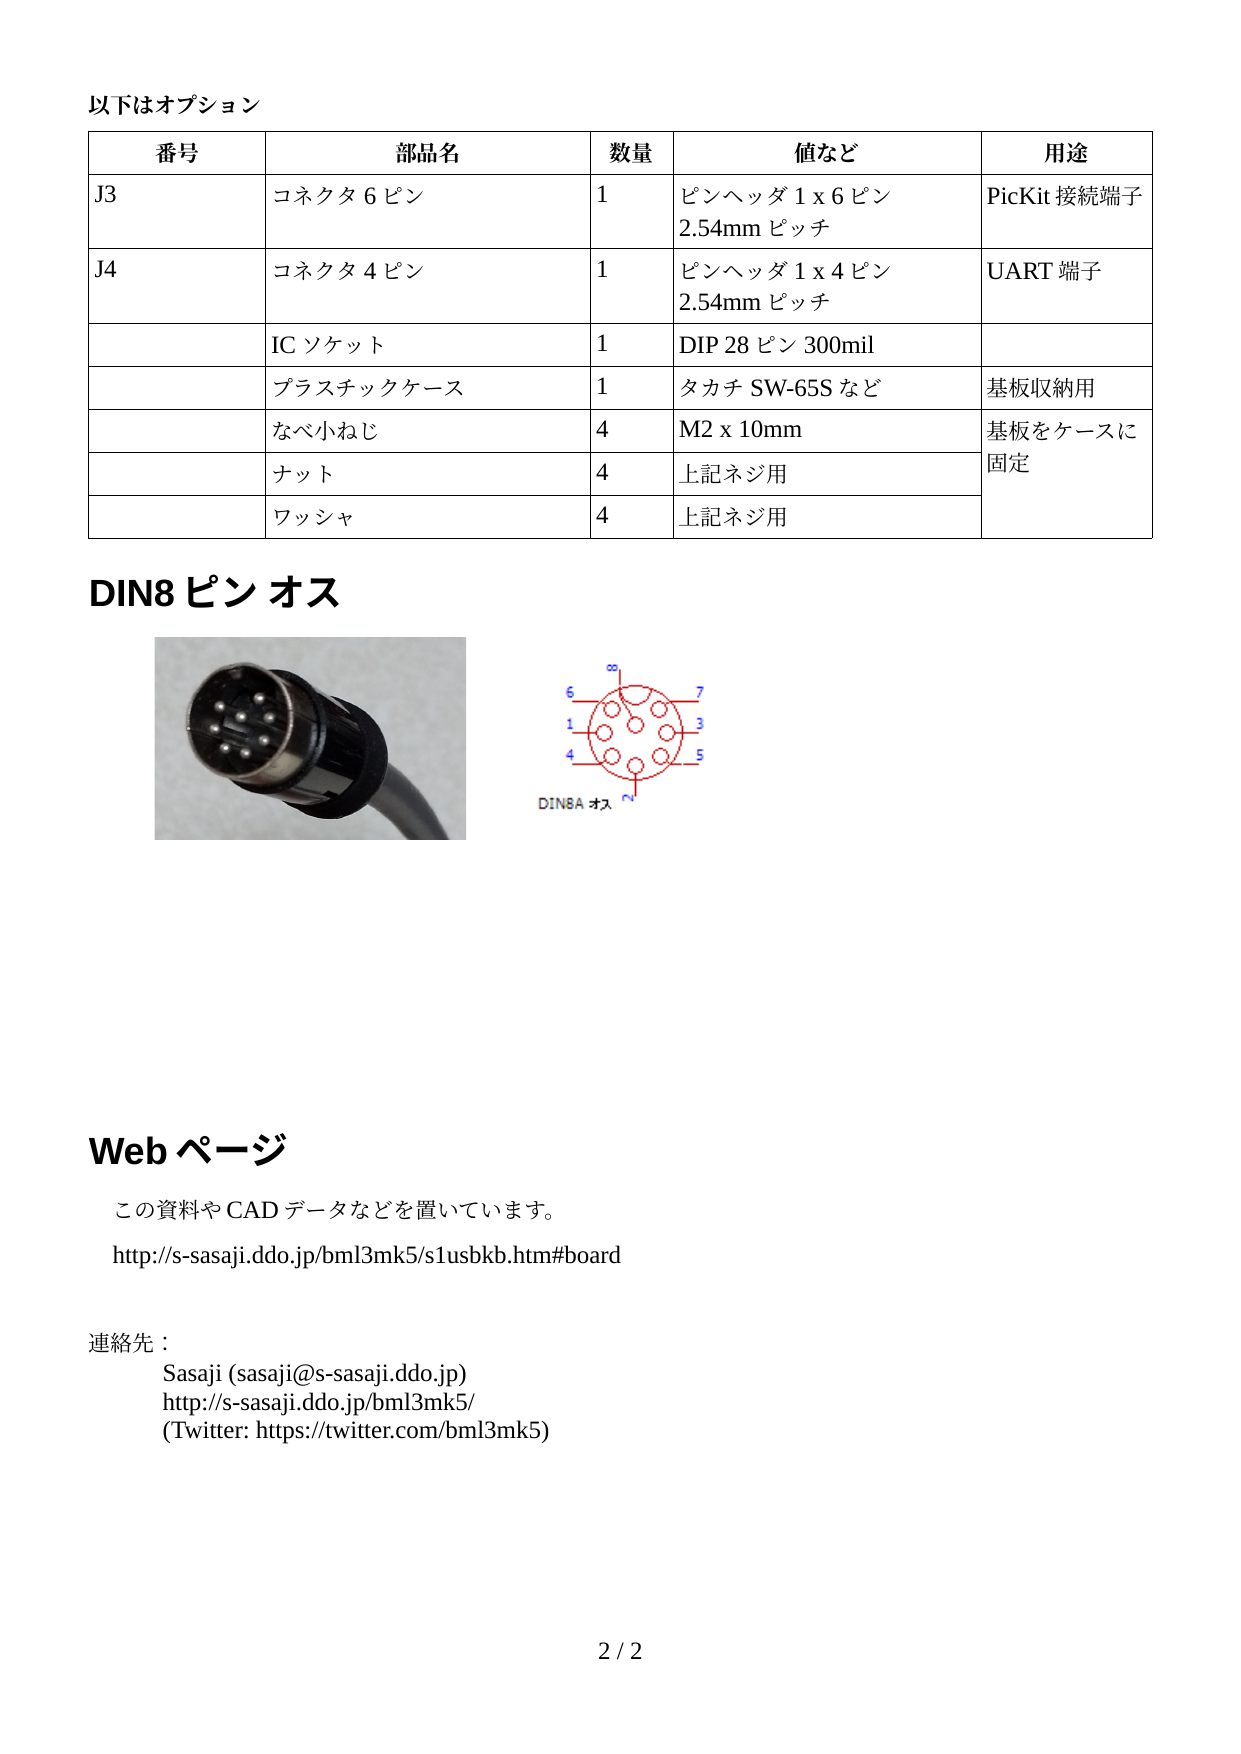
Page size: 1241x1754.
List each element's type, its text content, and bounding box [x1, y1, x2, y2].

table_cell J3 [89, 175, 265, 248]
table_cell J4 [89, 249, 265, 323]
subtitle Webページ [88, 1121, 1152, 1175]
table_header 番号 [89, 132, 265, 174]
table_header 数量 [591, 132, 673, 174]
subtitle DIN8ピン オス [88, 563, 1152, 618]
text この資料やCADデータなどを置いています。 [112, 1193, 1152, 1224]
table_cell PicKit接続端子 [982, 175, 1152, 248]
table_cell 1 [591, 175, 673, 248]
list 以下はオプション [88, 88, 1152, 120]
picture [154, 637, 467, 840]
table_cell DIP 28ピン 300mil [674, 324, 981, 366]
table_header 部品名 [266, 132, 590, 174]
text Sasaji (sasaji@s-sasaji.ddo.jp) [162, 1358, 1152, 1387]
table_cell コネクタ 6ピン [266, 175, 590, 248]
table_cell 上記ネジ用 [674, 496, 981, 538]
table_cell M2 x 10mm [674, 410, 981, 452]
table_header 用途 [982, 132, 1152, 174]
table_cell ナット [266, 453, 590, 495]
table_cell 基板をケースに固定 [982, 410, 1152, 538]
table_cell プラスチックケース [266, 367, 590, 409]
table_cell [89, 324, 265, 366]
table_cell ピンヘッダ 1 x 4ピン 2.54mmピッチ [674, 249, 981, 323]
table_cell ワッシャ [266, 496, 590, 538]
table_cell 1 [591, 324, 673, 366]
table_cell [89, 410, 265, 452]
text http://s-sasaji.ddo.jp/bml3mk5/s1usbkb.htm#board [112, 1240, 1152, 1269]
table_cell [89, 496, 265, 538]
text http://s-sasaji.ddo.jp/bml3mk5/ [162, 1387, 1152, 1416]
table_cell [89, 367, 265, 409]
table_cell 上記ネジ用 [674, 453, 981, 495]
table_cell ICソケット [266, 324, 590, 366]
table_cell 4 [591, 410, 673, 452]
picture [488, 643, 768, 839]
table_header 値など [674, 132, 981, 174]
table_cell [89, 453, 265, 495]
table_cell なべ小ねじ [266, 410, 590, 452]
table_cell コネクタ 4ピン [266, 249, 590, 323]
table_cell 4 [591, 496, 673, 538]
table_cell 1 [591, 367, 673, 409]
table_cell ピンヘッダ 1 x 6ピン 2.54mmピッチ [674, 175, 981, 248]
table_cell [982, 324, 1152, 366]
table_cell タカチ SW-65Sなど [674, 367, 981, 409]
text 連絡先： [88, 1327, 1152, 1358]
table_cell UART端子 [982, 249, 1152, 323]
table_cell 基板収納用 [982, 367, 1152, 409]
text (Twitter: https://twitter.com/bml3mk5) [162, 1416, 1152, 1444]
table_cell 4 [591, 453, 673, 495]
table_cell 1 [591, 249, 673, 323]
